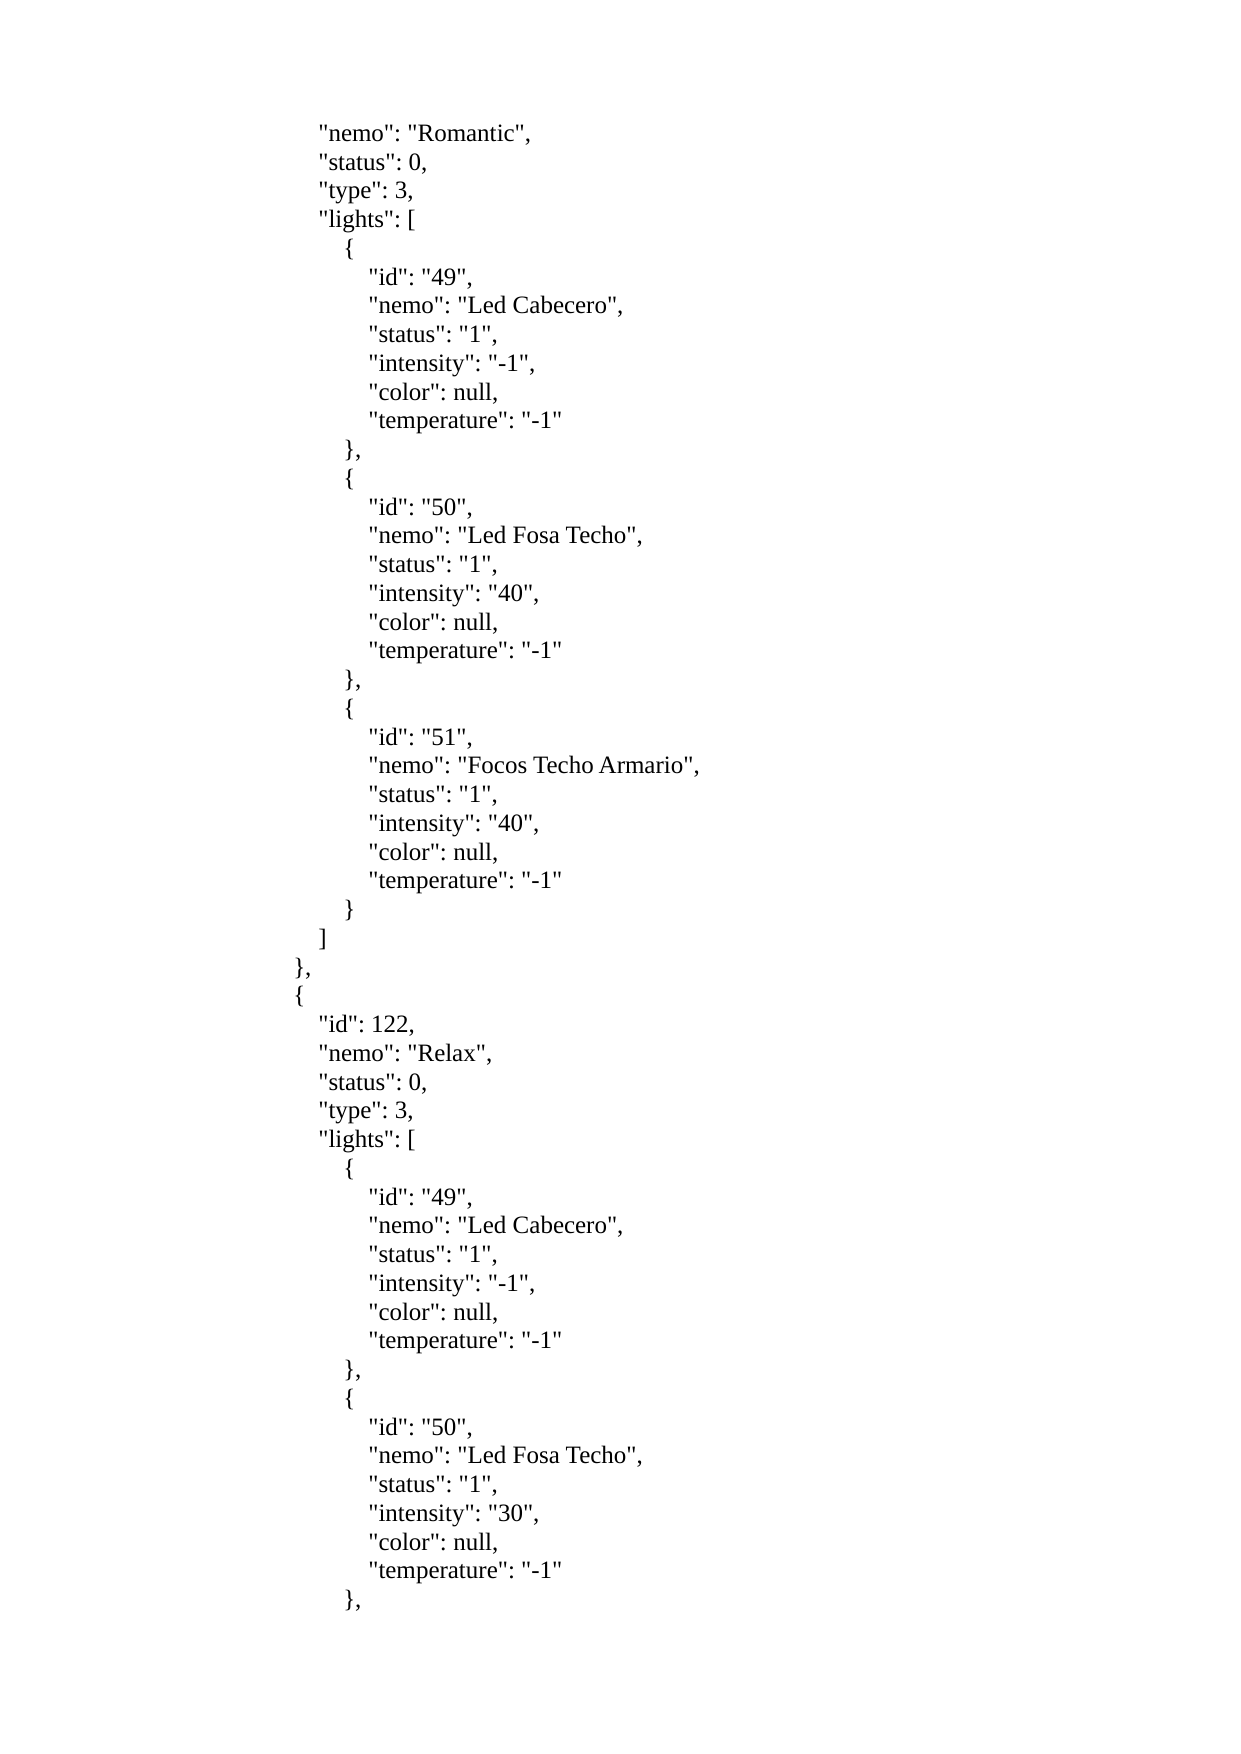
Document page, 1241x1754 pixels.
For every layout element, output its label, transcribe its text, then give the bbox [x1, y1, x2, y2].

text }, [118, 1354, 1122, 1383]
text "nemo": "Focos Techo Armario", [118, 751, 1122, 779]
text "color": null, [118, 1297, 1122, 1326]
text "temperature": "-1" [118, 1326, 1122, 1354]
text "intensity": "40", [118, 808, 1122, 837]
text "nemo": "Led Fosa Techo", [118, 1441, 1122, 1469]
text "intensity": "-1", [118, 1268, 1122, 1297]
text "nemo": "Led Fosa Techo", [118, 521, 1122, 549]
text { [118, 981, 1122, 1009]
text { [118, 1383, 1122, 1412]
text "temperature": "-1" [118, 866, 1122, 894]
text "status": "1", [118, 1239, 1122, 1268]
text "type": 3, [118, 1096, 1122, 1124]
text { [118, 1153, 1122, 1182]
text "nemo": "Relax", [118, 1038, 1122, 1067]
text "color": null, [118, 837, 1122, 866]
text "status": "1", [118, 779, 1122, 808]
text { [118, 463, 1122, 492]
text "intensity": "40", [118, 578, 1122, 607]
text "id": "49", [118, 1182, 1122, 1211]
text }, [118, 434, 1122, 463]
text }, [118, 952, 1122, 981]
text "id": "50", [118, 1412, 1122, 1441]
text "color": null, [118, 607, 1122, 636]
text { [118, 233, 1122, 262]
text "nemo": "Led Cabecero", [118, 291, 1122, 319]
text "nemo": "Romantic", [118, 118, 1122, 147]
text "id": "49", [118, 262, 1122, 291]
text "lights": [ [118, 1124, 1122, 1153]
text "status": 0, [118, 1067, 1122, 1096]
text "id": 122, [118, 1009, 1122, 1038]
text "lights": [ [118, 204, 1122, 233]
text "temperature": "-1" [118, 1556, 1122, 1584]
text }, [118, 664, 1122, 693]
text "status": "1", [118, 319, 1122, 348]
text ] [118, 923, 1122, 952]
text "id": "51", [118, 722, 1122, 751]
text }, [118, 1584, 1122, 1613]
text "status": "1", [118, 1469, 1122, 1498]
text "type": 3, [118, 176, 1122, 204]
text "intensity": "30", [118, 1498, 1122, 1527]
text "nemo": "Led Cabecero", [118, 1211, 1122, 1239]
text "intensity": "-1", [118, 348, 1122, 377]
text "color": null, [118, 1527, 1122, 1556]
text { [118, 693, 1122, 722]
text "color": null, [118, 377, 1122, 406]
text "id": "50", [118, 492, 1122, 521]
text "status": "1", [118, 549, 1122, 578]
text "temperature": "-1" [118, 636, 1122, 664]
text } [118, 894, 1122, 923]
text "status": 0, [118, 147, 1122, 176]
text "temperature": "-1" [118, 406, 1122, 434]
